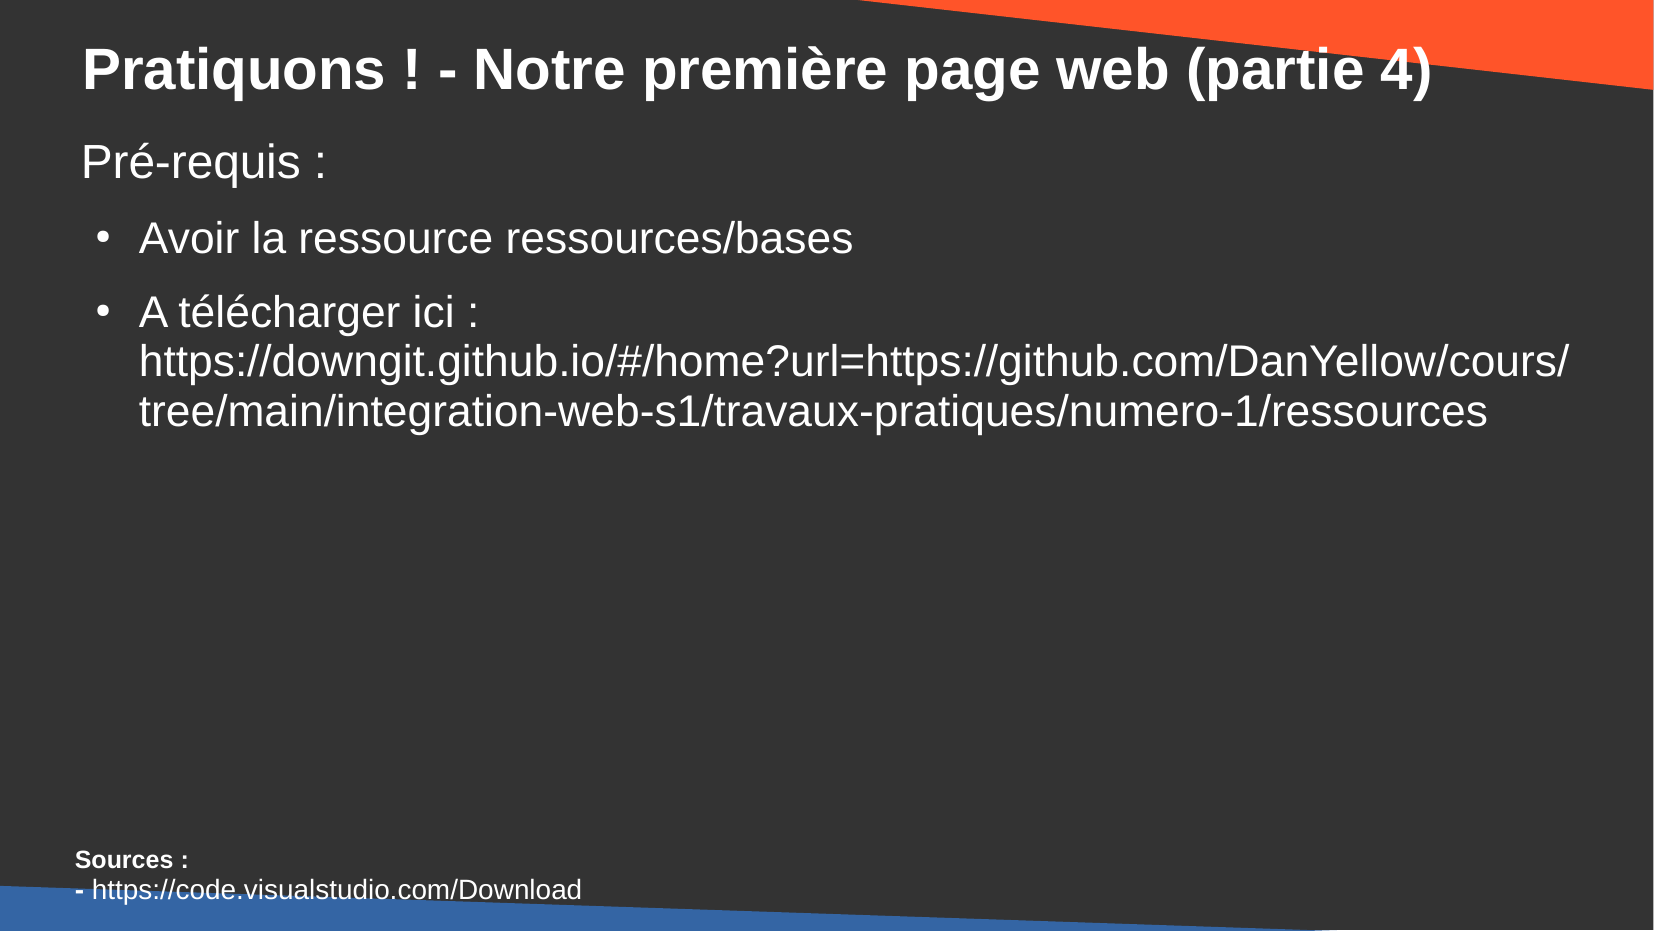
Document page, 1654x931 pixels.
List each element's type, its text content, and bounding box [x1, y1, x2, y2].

text_box [857, 0, 1654, 90]
text_box Sources : - https://code.visualstudio.com/Download [60, 838, 1146, 928]
text_box [0, 885, 1337, 931]
title Pratiquons ! - Notre première page web (partie 4) [82, 37, 1571, 114]
list Pré-requis : Avoir la ressource ressources/bases A télécharger ici : https://downgit.github.io/#/home?url=https://github.com/DanYellow/cours/tree/main/integration-web-s1/travaux-pratiques/numero-1/ressources [80, 135, 1620, 473]
